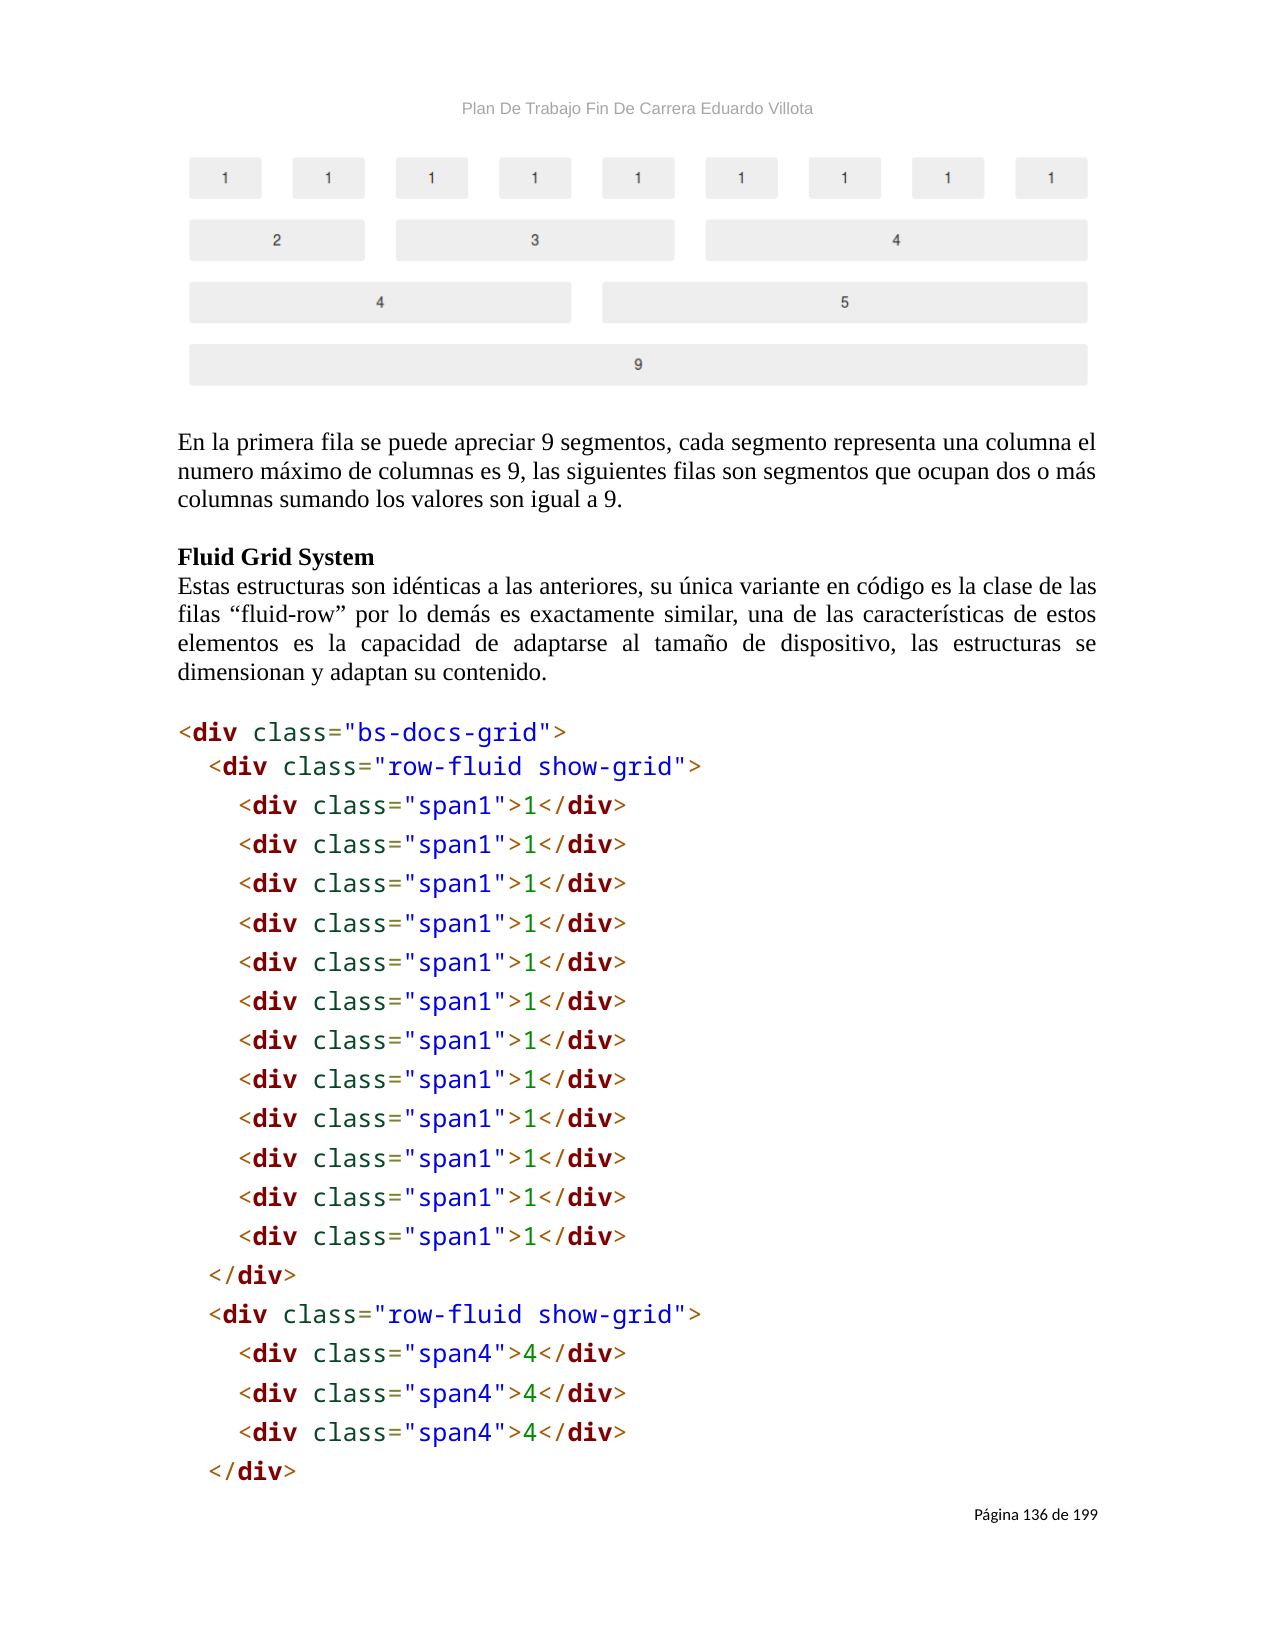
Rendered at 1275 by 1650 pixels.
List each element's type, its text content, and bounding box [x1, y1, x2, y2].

picture [177, 147, 1098, 399]
text <div class="bs-docs-grid"> [177, 714, 1098, 749]
text </div> [177, 1454, 1098, 1488]
text <div class="span1">1</div> [177, 984, 1098, 1018]
text <div class="span1">1</div> [177, 944, 1098, 978]
text <div class="span4">4</div> [177, 1336, 1098, 1370]
text <div class="span1">1</div> [177, 1179, 1098, 1213]
text <div class="span1">1</div> [177, 1219, 1098, 1253]
text </div> [177, 1258, 1098, 1292]
text <div class="span1">1</div> [177, 827, 1098, 861]
text <div class="span1">1</div> [177, 1101, 1098, 1135]
text <div class="span1">1</div> [177, 1140, 1098, 1174]
text <div class="span1">1</div> [177, 1062, 1098, 1096]
text En la primera fila se puede apreciar 9 segmentos, cada segmento representa una columna el numero máximo de columnas es 9, las siguientes filas son segmentos que ocupan dos o más columnas sumando los valores son igual a 9. [177, 427, 1098, 513]
text Estas estructuras son idénticas a las anteriores, su única variante en código es la clase de las filas “fluid-row” por lo demás es exactamente similar, una de las características de estos elementos es la capacidad de adaptarse al tamaño de dispositivo, las estructuras se dimensionan y adaptan su contenido. [177, 571, 1098, 686]
text <div class="row-fluid show-grid"> [177, 1297, 1098, 1331]
text <div class="span1">1</div> [177, 788, 1098, 822]
text <div class="span1">1</div> [177, 905, 1098, 939]
text Fluid Grid System [177, 542, 1098, 571]
text <div class="span1">1</div> [177, 866, 1098, 900]
text <div class="row-fluid show-grid"> [177, 749, 1098, 783]
text <div class="span1">1</div> [177, 1023, 1098, 1057]
text <div class="span4">4</div> [177, 1414, 1098, 1448]
text <div class="span4">4</div> [177, 1375, 1098, 1409]
